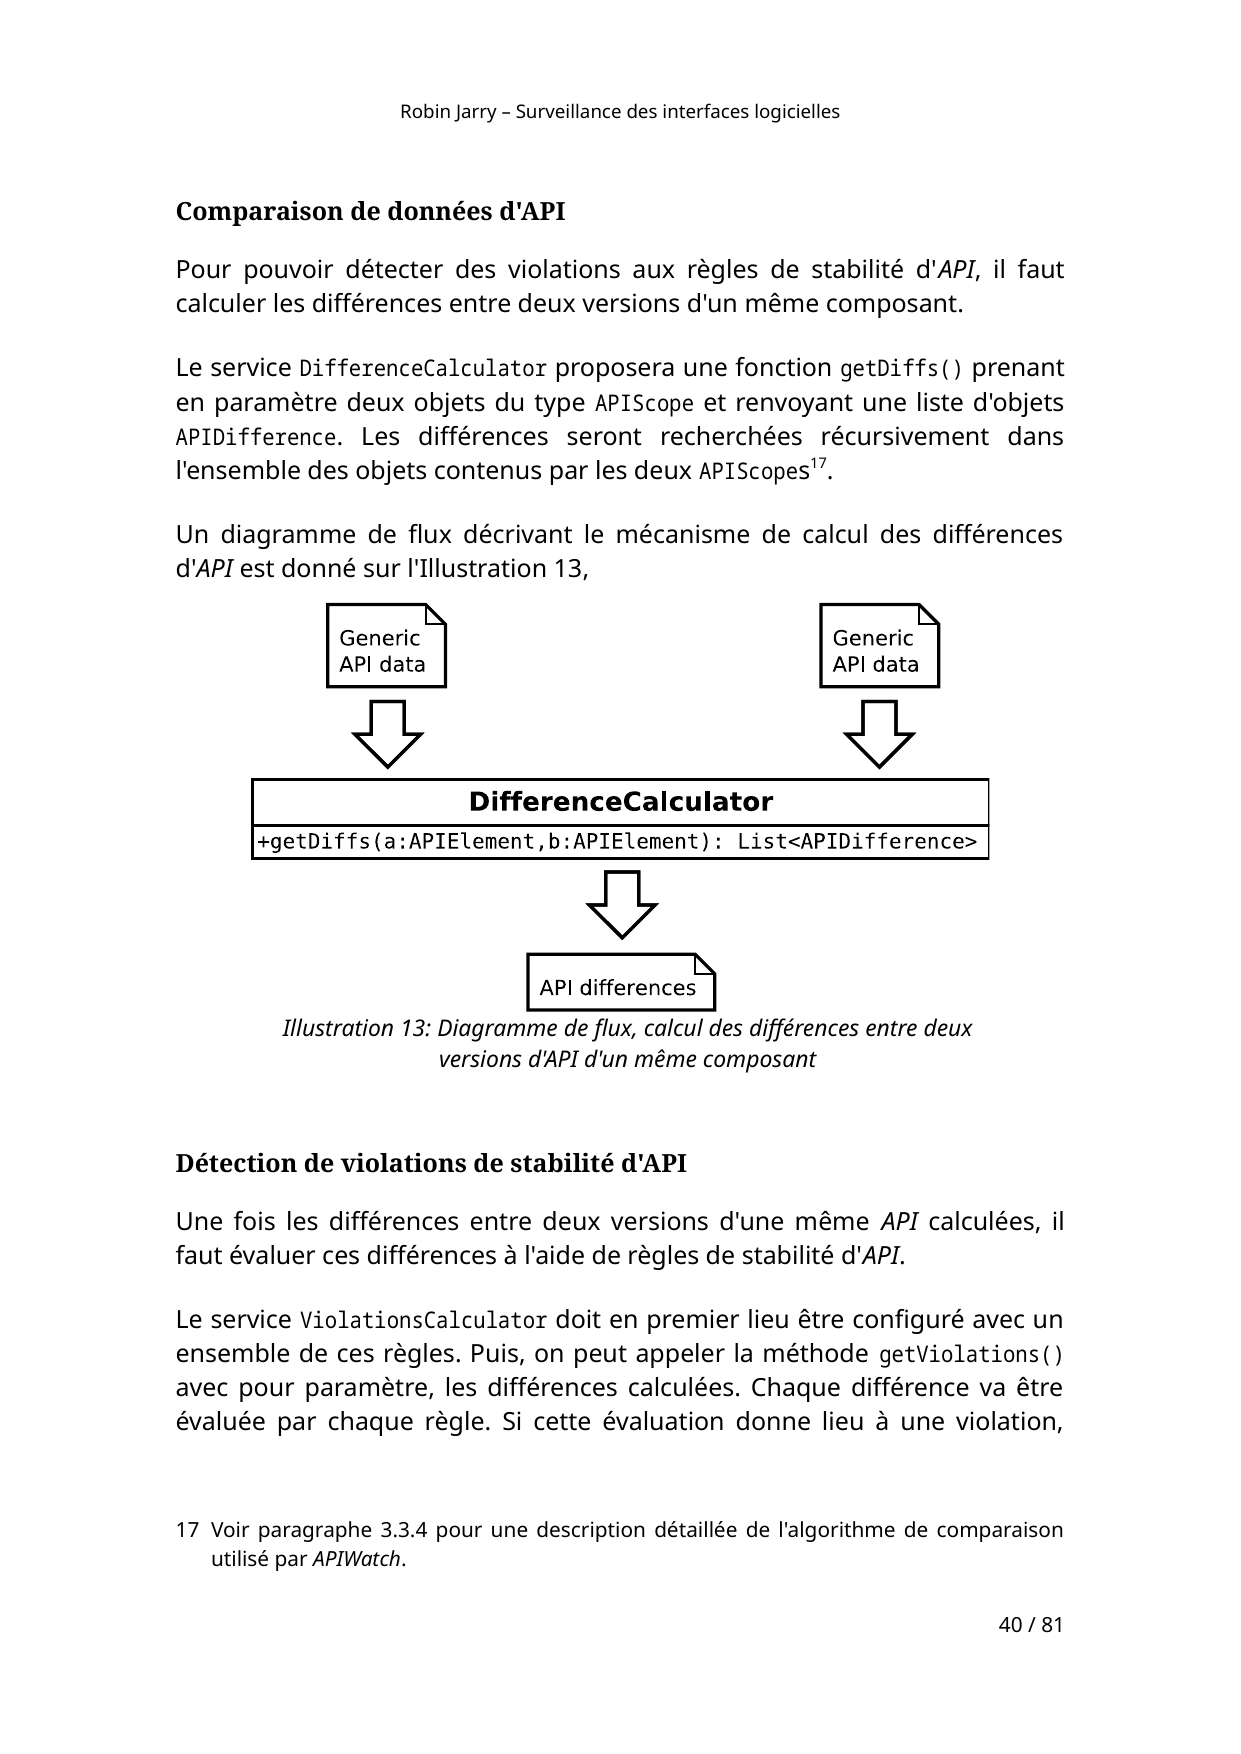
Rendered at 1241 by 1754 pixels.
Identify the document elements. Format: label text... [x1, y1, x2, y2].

text Un diagramme de flux décrivant le mécanisme de calcul des différences d'API est donné sur l'Illustration 13, [175, 516, 1065, 584]
text Le service ViolationsCalculator doit en premier lieu être configuré avec un ensemble de ces règles. Puis, on peut appeler la méthode getViolations() avec pour paramètre, les différences calculées. Chaque différence va être évaluée par chaque règle. Si cette évaluation donne lieu à une violation, [175, 1302, 1065, 1438]
text Le service DifferenceCalculator proposera une fonction getDiffs() prenant en paramètre deux objets du type APIScope et renvoyant une liste d'objets APIDifference. Les différences seront recherchées récursivement dans l'ensemble des objets contenus par les deux APIScopes. [175, 350, 1065, 486]
text Voir paragraphe 3.3.4 pour une description détaillée de l'algorithme de comparaison utilisé par APIWatch. [175, 1515, 1065, 1572]
text Pour pouvoir détecter des violations aux règles de stabilité d'API, il faut calculer les différences entre deux versions d'un même composant. [175, 252, 1065, 320]
subtitle Comparaison de données d'API [175, 194, 1065, 228]
subtitle Détection de violations de stabilité d'API [175, 1145, 1065, 1179]
text Illustration 13: Diagramme de flux, calcul des différences entre deux versions d'API d'un même composant [259, 627, 998, 1074]
text Une fois les différences entre deux versions d'une même API calculées, il faut évaluer ces différences à l'aide de règles de stabilité d'API. [175, 1204, 1065, 1272]
